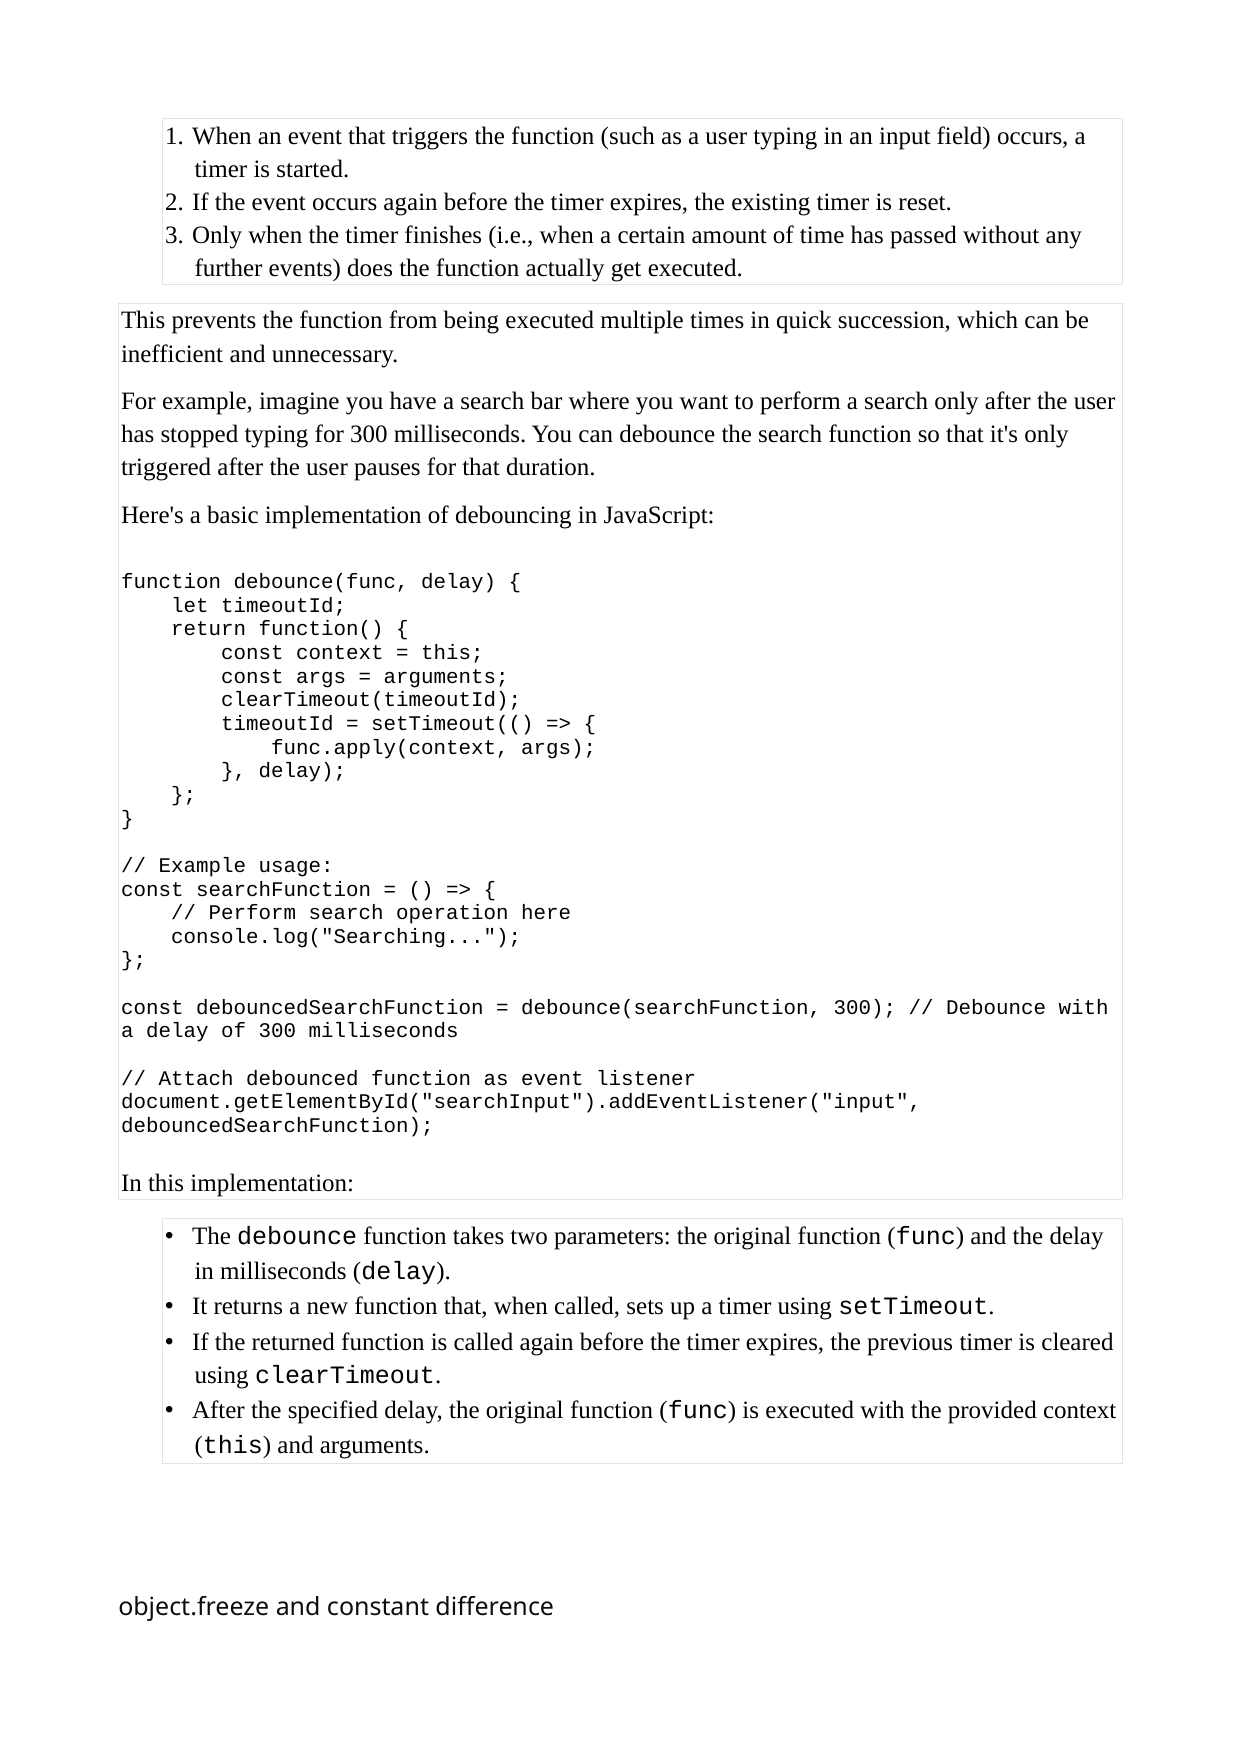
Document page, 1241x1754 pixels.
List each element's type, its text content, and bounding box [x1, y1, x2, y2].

text let timeoutId; [119, 592, 1122, 616]
text console.log("Searching..."); [119, 923, 1122, 947]
list After the specified delay, the original function (func) is executed with the provided context (this) and arguments. [163, 1393, 1122, 1463]
text const context = this; [119, 639, 1122, 663]
text // Example usage: [119, 852, 1122, 876]
list If the returned function is called again before the timer expires, the previous timer is cleared using clearTimeout. [163, 1324, 1122, 1391]
text In this implementation: [119, 1166, 1122, 1199]
text Here's a basic implementation of debouncing in JavaScript: [119, 497, 1122, 529]
text const debouncedSearchFunction = debounce(searchFunction, 300); // Debounce with a delay of 300 milliseconds [119, 994, 1122, 1044]
text For example, imagine you have a search bar where you want to perform a search only after the user has stopped typing for 300 milliseconds. You can debounce the search function so that it's only triggered after the user pauses for that duration. [119, 384, 1122, 481]
text document.getElementById("searchInput").addEventListener("input", debouncedSearchFunction); [119, 1089, 1122, 1139]
list When an event that triggers the function (such as a user typing in an input field) occurs, a timer is started. [163, 119, 1122, 182]
text } [119, 805, 1122, 831]
text }, delay); [119, 758, 1122, 781]
text func.apply(context, args); [119, 734, 1122, 758]
text }; [119, 781, 1122, 805]
text return function() { [119, 616, 1122, 639]
list The debounce function takes two parameters: the original function (func) and the delay in milliseconds (delay). [163, 1219, 1122, 1287]
list It returns a new function that, when called, sets up a timer using setTimeout. [163, 1289, 1122, 1322]
list Only when the timer finishes (i.e., when a certain amount of time has passed without any further events) does the function actually get executed. [163, 217, 1122, 284]
text timeoutId = setTimeout(() => { [119, 710, 1122, 734]
text // Attach debounced function as event listener [119, 1065, 1122, 1089]
text }; [119, 947, 1122, 973]
text // Perform search operation here [119, 899, 1122, 923]
text This prevents the function from being executed multiple times in quick succession, which can be inefficient and unnecessary. [119, 304, 1122, 367]
text function debounce(func, delay) { [119, 568, 1122, 592]
text object.freeze and constant difference [118, 1588, 1122, 1622]
text clearTimeout(timeoutId); [119, 687, 1122, 710]
list If the event occurs again before the timer expires, the existing timer is reset. [163, 184, 1122, 216]
text const args = arguments; [119, 663, 1122, 687]
text const searchFunction = () => { [119, 876, 1122, 899]
